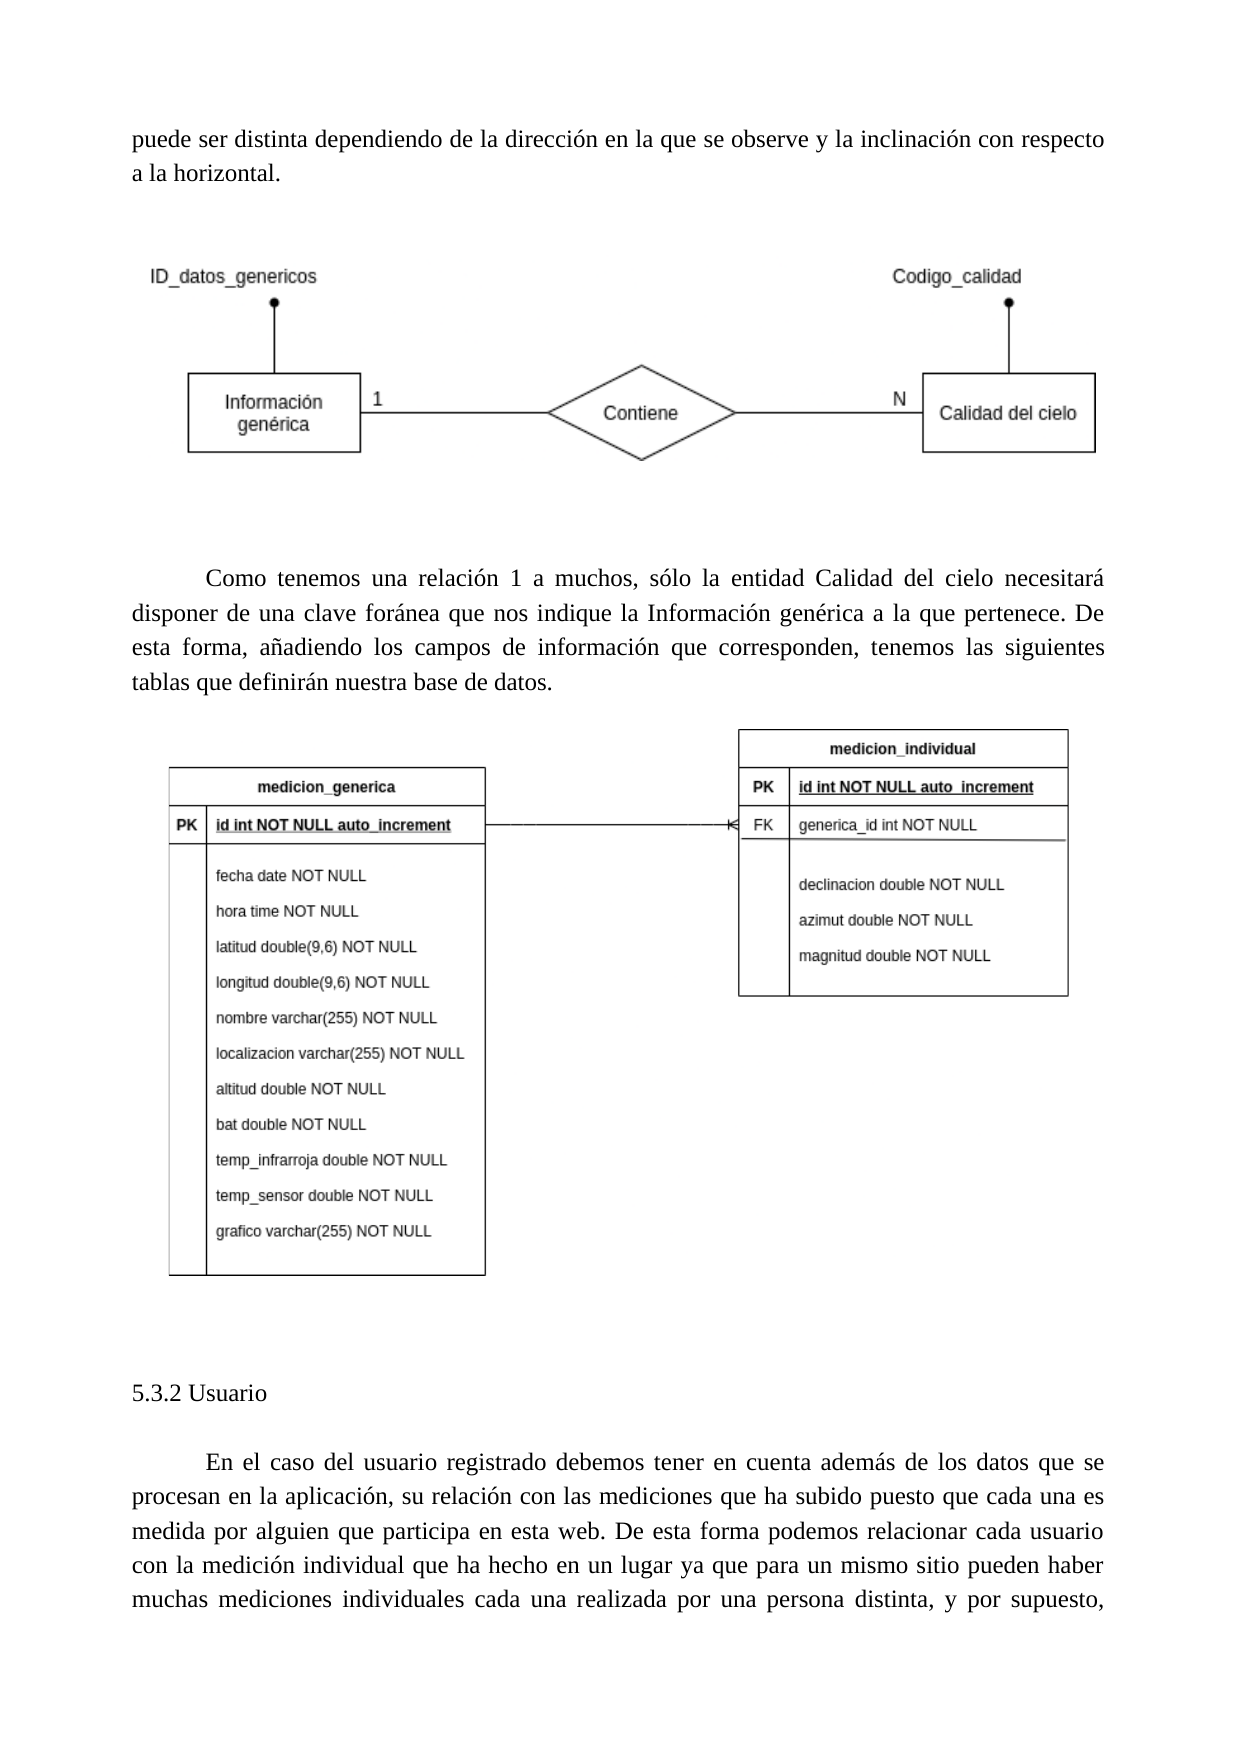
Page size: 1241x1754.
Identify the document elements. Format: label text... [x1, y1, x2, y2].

picture [168, 729, 1069, 1276]
picture [141, 255, 1096, 461]
text En el caso del usuario registrado debemos tener en cuenta además de los datos que se procesan en la aplicación, su relación con las mediciones que ha subido puesto que cada una es medida por alguien que participa en esta web. De esta forma podemos relacionar cada usuario con la medición individual que ha hecho en un lugar ya que para un mismo sitio pueden haber muchas mediciones individuales cada una realizada por una persona distinta, y por supuesto, [132, 1441, 1106, 1613]
text 5.3.2 Usuario [132, 1373, 1106, 1407]
text puede ser distinta dependiendo de la dirección en la que se observe y la inclinación con respecto a la horizontal. [132, 118, 1106, 187]
text Como tenemos una relación 1 a muchos, sólo la entidad Calidad del cielo necesitará disponer de una clave foránea que nos indique la Información genérica a la que pertenece. De esta forma, añadiendo los campos de información que corresponden, tenemos las siguientes tablas que definirán nuestra base de datos. [132, 558, 1106, 695]
